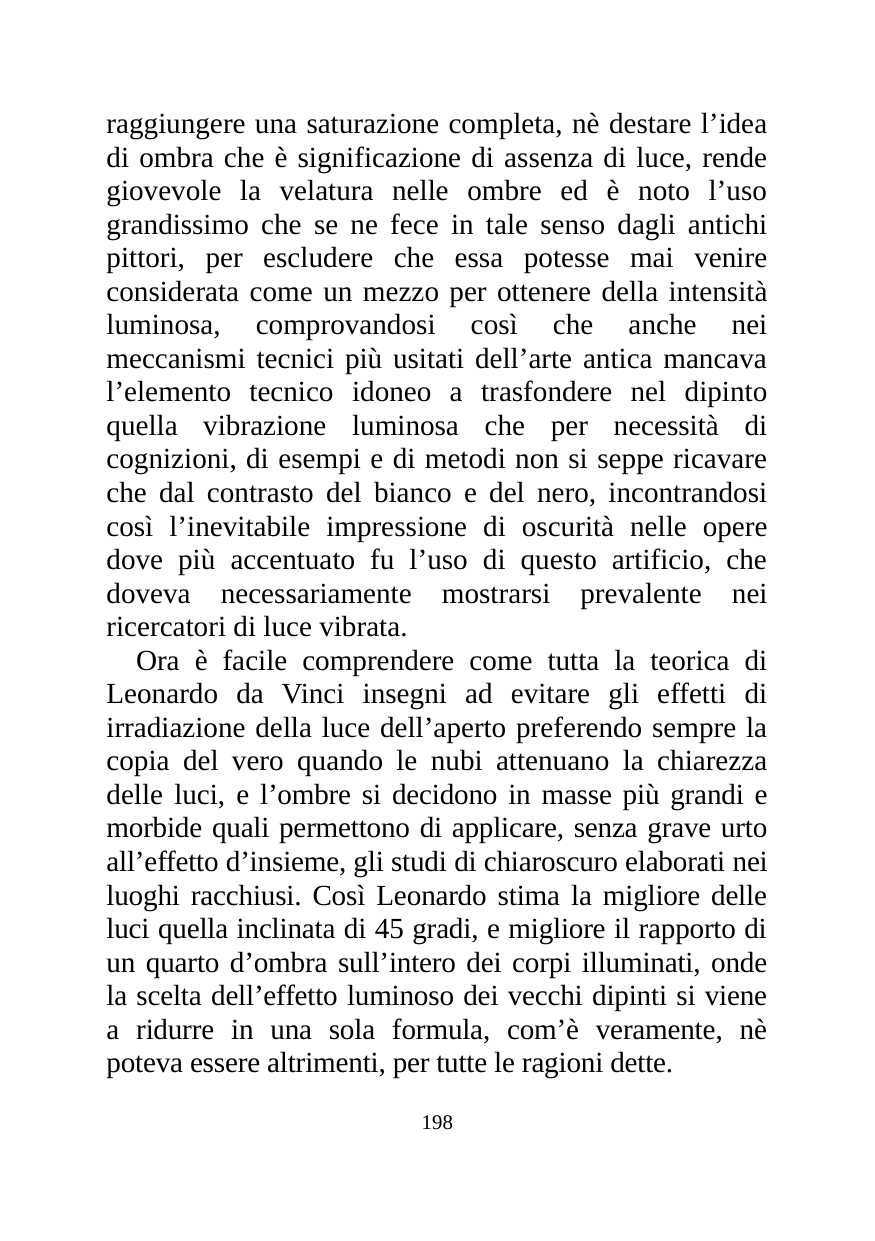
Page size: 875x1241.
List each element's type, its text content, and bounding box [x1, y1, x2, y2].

text Ora è facile comprendere come tutta la teorica di Leonardo da Vinci insegni ad evitare gli effetti di irradiazione della luce dell’aperto preferendo sempre la copia del vero quando le nubi attenuano la chiarezza delle luci, e l’ombre si decidono in masse più grandi e morbide quali permettono di applicare, senza grave urto all’effetto d’insieme, gli studi di chiaroscuro elaborati nei luoghi racchiusi. Così Leonardo stima la migliore delle luci quella inclinata di 45 gradi, e migliore il rapporto di un quarto d’ombra sull’intero dei corpi illuminati, onde la scelta dell’effetto luminoso dei vecchi dipinti si viene a ridurre in una sola formula, com’è veramente, nè poteva essere altrimenti, per tutte le ragioni dette. [106, 643, 768, 1079]
text raggiungere una saturazione completa, nè destare l’idea di ombra che è significazione di assenza di luce, rende giovevole la velatura nelle ombre ed è noto l’uso grandissimo che se ne fece in tale senso dagli antichi pittori, per escludere che essa potesse mai venire considerata come un mezzo per ottenere della intensità luminosa, comprovandosi così che anche nei meccanismi tecnici più usitati dell’arte antica mancava l’elemento tecnico idoneo a trasfondere nel dipinto quella vibrazione luminosa che per necessità di cognizioni, di esempi e di metodi non si seppe ricavare che dal contrasto del bianco e del nero, incontrandosi così l’inevitabile impressione di oscurità nelle opere dove più accentuato fu l’uso di questo artificio, che doveva necessariamente mostrarsi prevalente nei ricercatori di luce vibrata. [106, 106, 768, 643]
